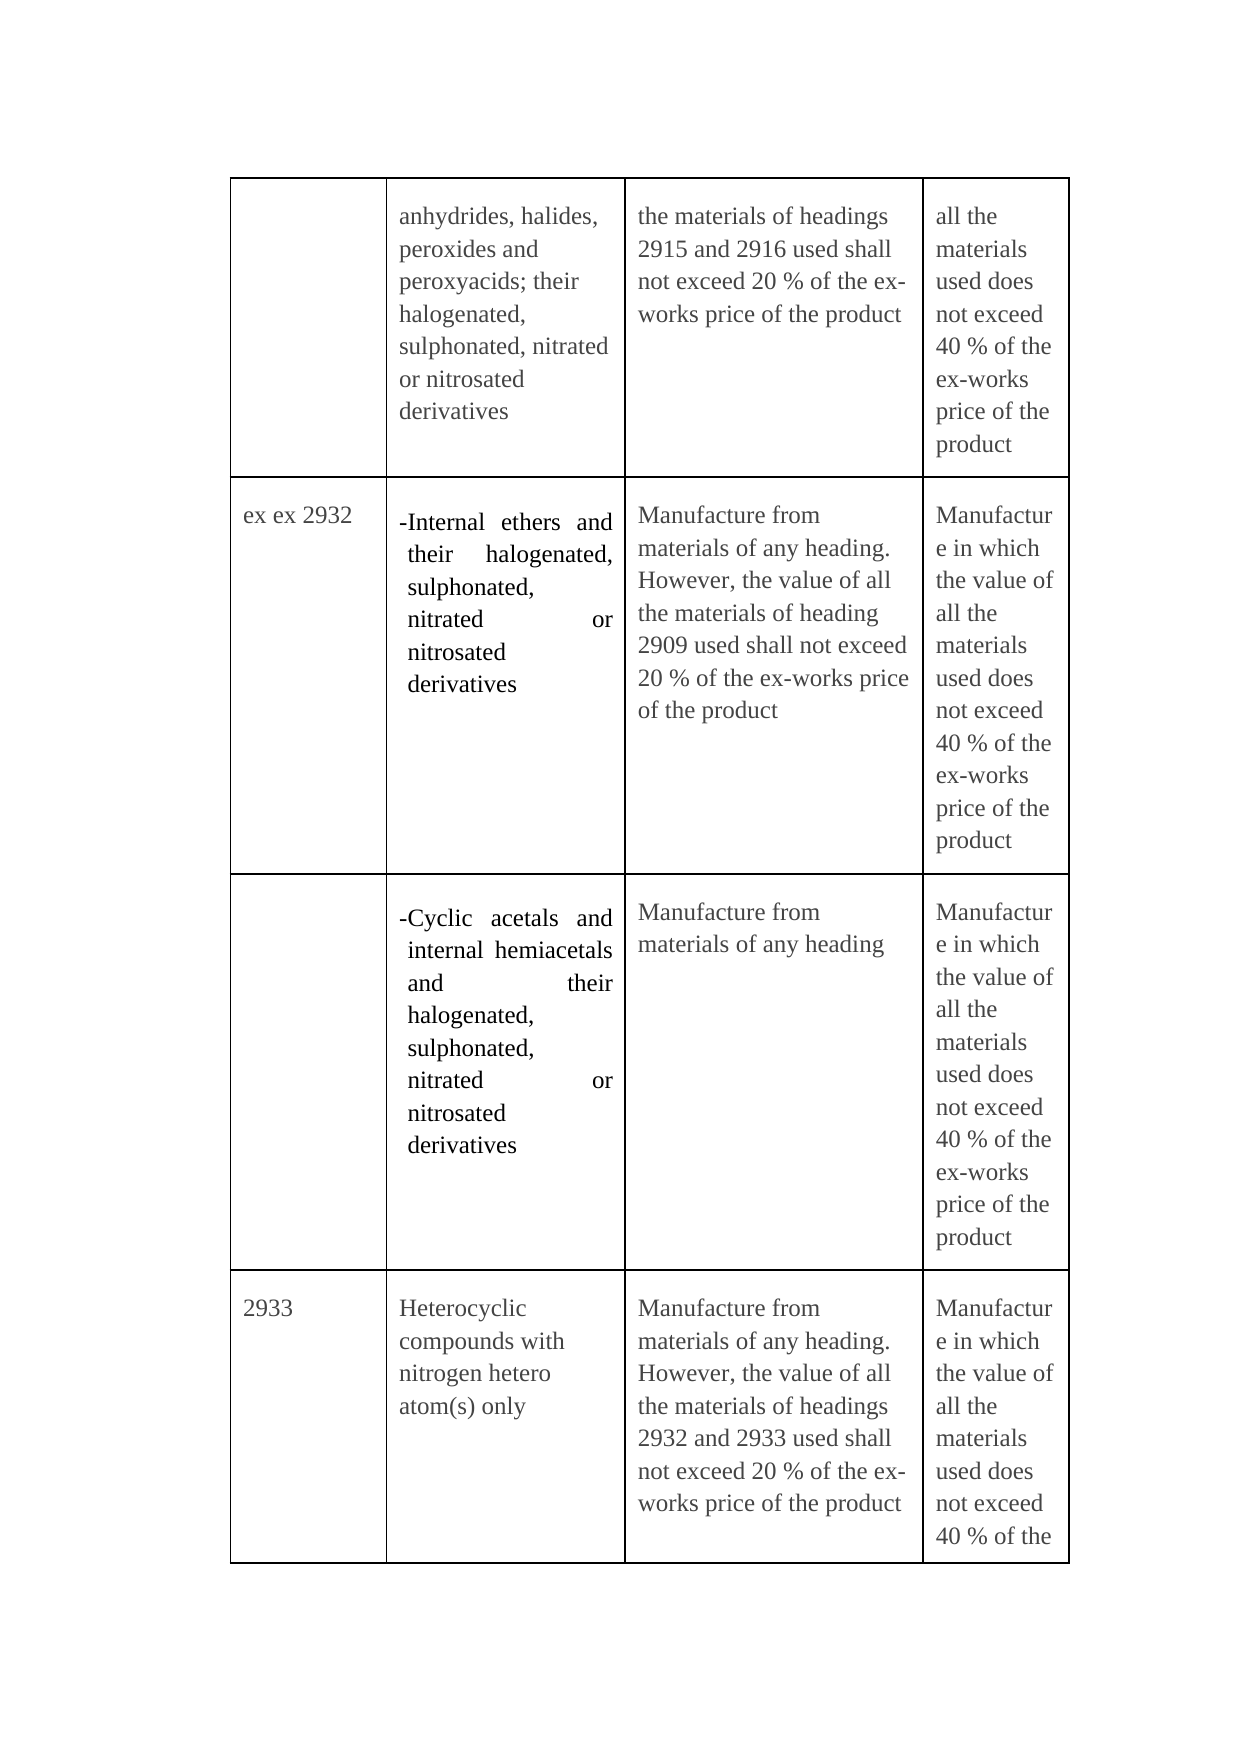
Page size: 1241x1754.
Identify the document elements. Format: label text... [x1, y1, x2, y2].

table_cell [231, 179, 386, 476]
table_cell Manufacture in which the value of all the materials used does not exceed 40 % of the ex-works price of the product [924, 478, 1068, 873]
table_cell Manufacture from materials of any heading. However, the value of all the materials of headings 2932 and 2933 used shall not exceed 20 % of the ex-works price of the product [626, 1271, 922, 1562]
table_cell Manufacture in which the value of all the materials used does not exceed 40 % of the ex-works price of the product [924, 875, 1068, 1269]
table_cell [231, 875, 386, 1269]
table_cell 2933 [231, 1271, 386, 1562]
table_header Cyclic acetals and internal hemiacetals and their halogenated, sulphonated, nitrated or nitrosated derivatives [407, 887, 613, 1159]
table_header - [399, 490, 407, 698]
table_cell all the materials used does not exceed 40 % of the ex-works price of the product [924, 179, 1068, 476]
table_cell Manufacture in which the value of all the materials used does not exceed 40 % of the [924, 1271, 1068, 1562]
table_cell the materials of headings 2915 and 2916 used shall not exceed 20 % of the ex-works price of the product [626, 179, 922, 476]
table_header - [399, 887, 407, 1159]
table_header Internal ethers and their halogenated, sulphonated, nitrated or nitrosated derivatives [407, 490, 613, 698]
table_cell Manufacture from materials of any heading [626, 875, 922, 1269]
table_cell ex ex 2932 [231, 478, 386, 873]
table_cell Heterocyclic compounds with nitrogen hetero atom(s) only [387, 1271, 624, 1562]
table_cell anhydrides, halides, peroxides and peroxyacids; their halogenated, sulphonated, nitrated or nitrosated derivatives [387, 179, 624, 476]
table_cell [387, 875, 624, 1269]
table_cell Manufacture from materials of any heading. However, the value of all the materials of heading 2909 used shall not exceed 20 % of the ex-works price of the product [626, 478, 922, 873]
table_cell [387, 478, 624, 873]
